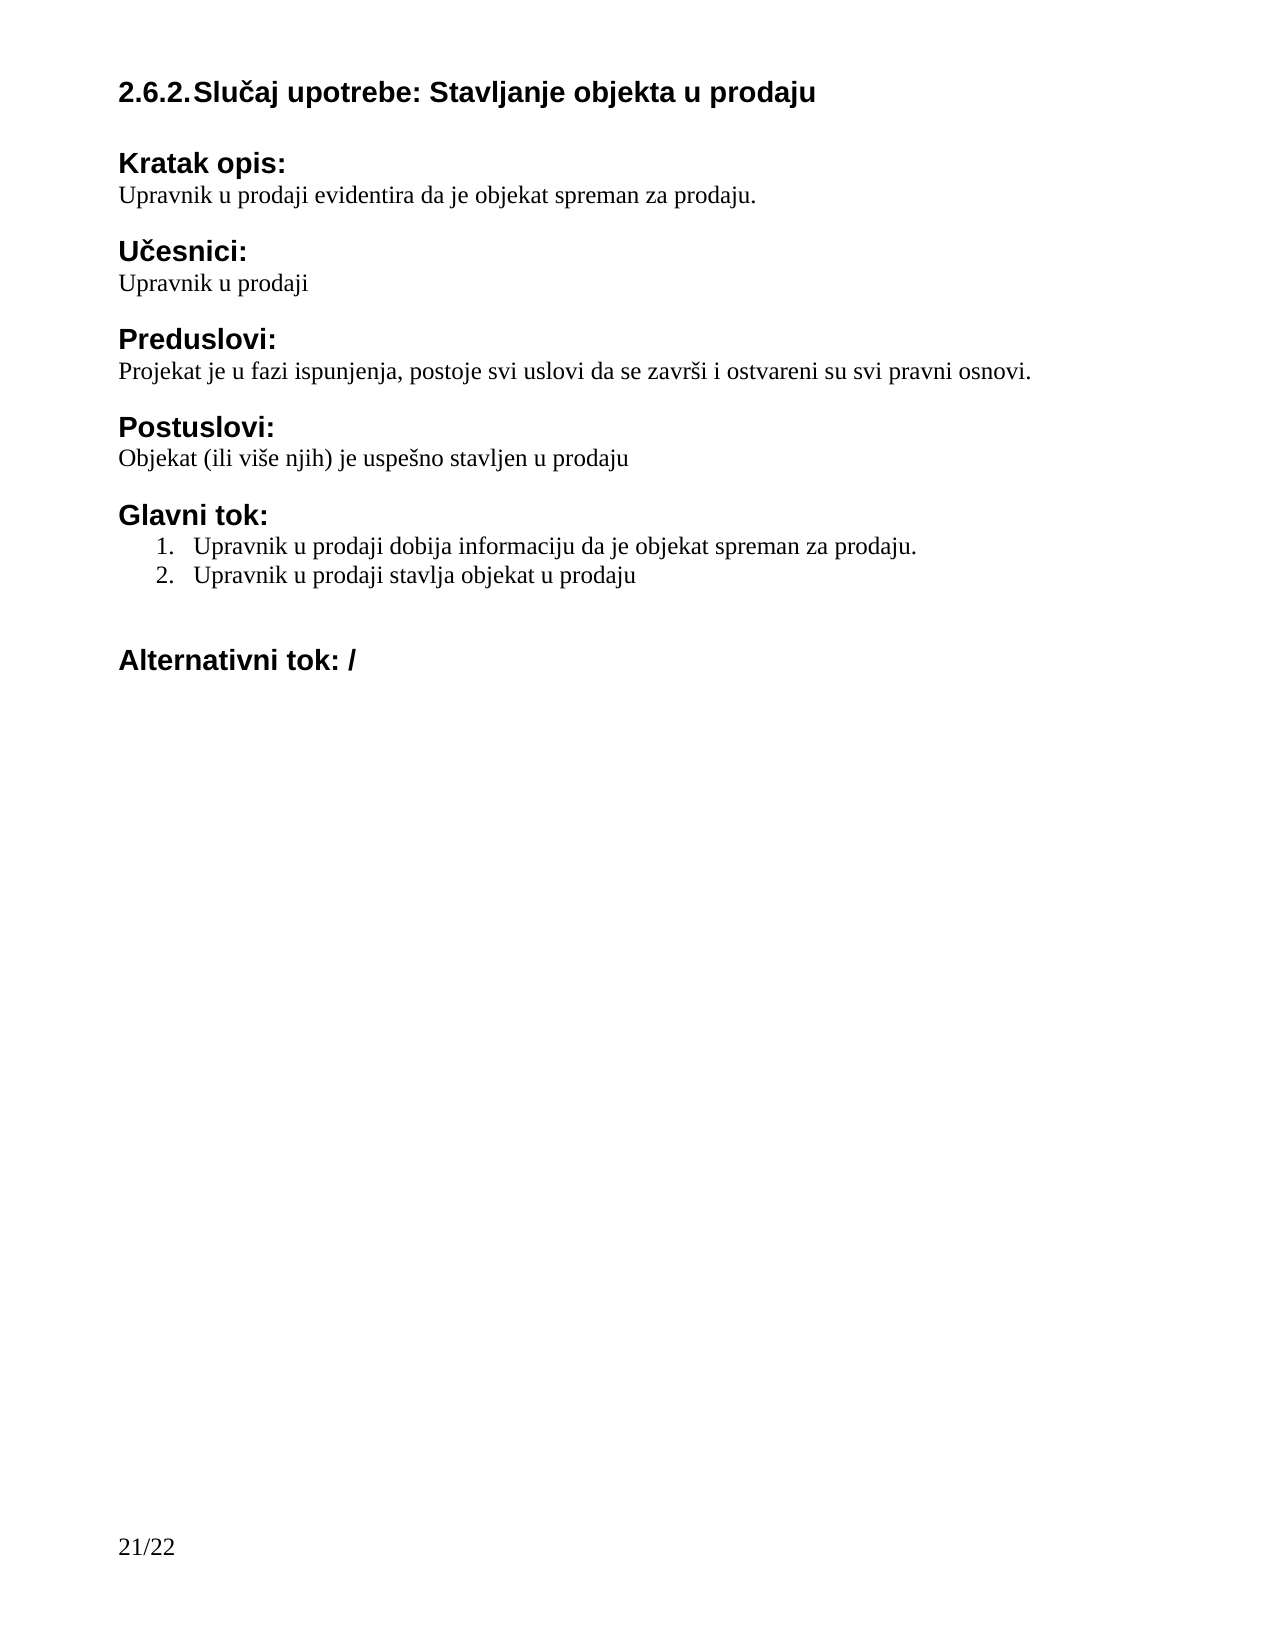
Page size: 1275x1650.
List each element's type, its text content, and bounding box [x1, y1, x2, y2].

text Upravnik u prodaji evidentira da je objekat spreman za prodaju. [118, 180, 1157, 209]
subtitle Preduslovi: [118, 322, 1157, 356]
subtitle Alternativni tok: / [118, 643, 1157, 677]
subtitle Kratak opis: [118, 147, 1157, 180]
list Upravnik u prodaji dobija informaciju da je objekat spreman za prodaju. [156, 531, 1157, 560]
text Upravnik u prodaji [118, 268, 1157, 297]
text Projekat je u fazi ispunjenja, postoje svi uslovi da se završi i ostvareni su svi pravni osnovi. [118, 356, 1157, 384]
text Objekat (ili više njih) je uspešno stavljen u prodaju [118, 443, 1157, 472]
subtitle Postuslovi: [118, 410, 1157, 443]
subtitle Glavni tok: [118, 498, 1157, 531]
subtitle Učesnici: [118, 234, 1157, 268]
list Upravnik u prodaji stavlja objekat u prodaju [156, 560, 1157, 589]
subtitle Slučaj upotrebe: Stavljanje objekta u prodaju [118, 75, 1157, 108]
